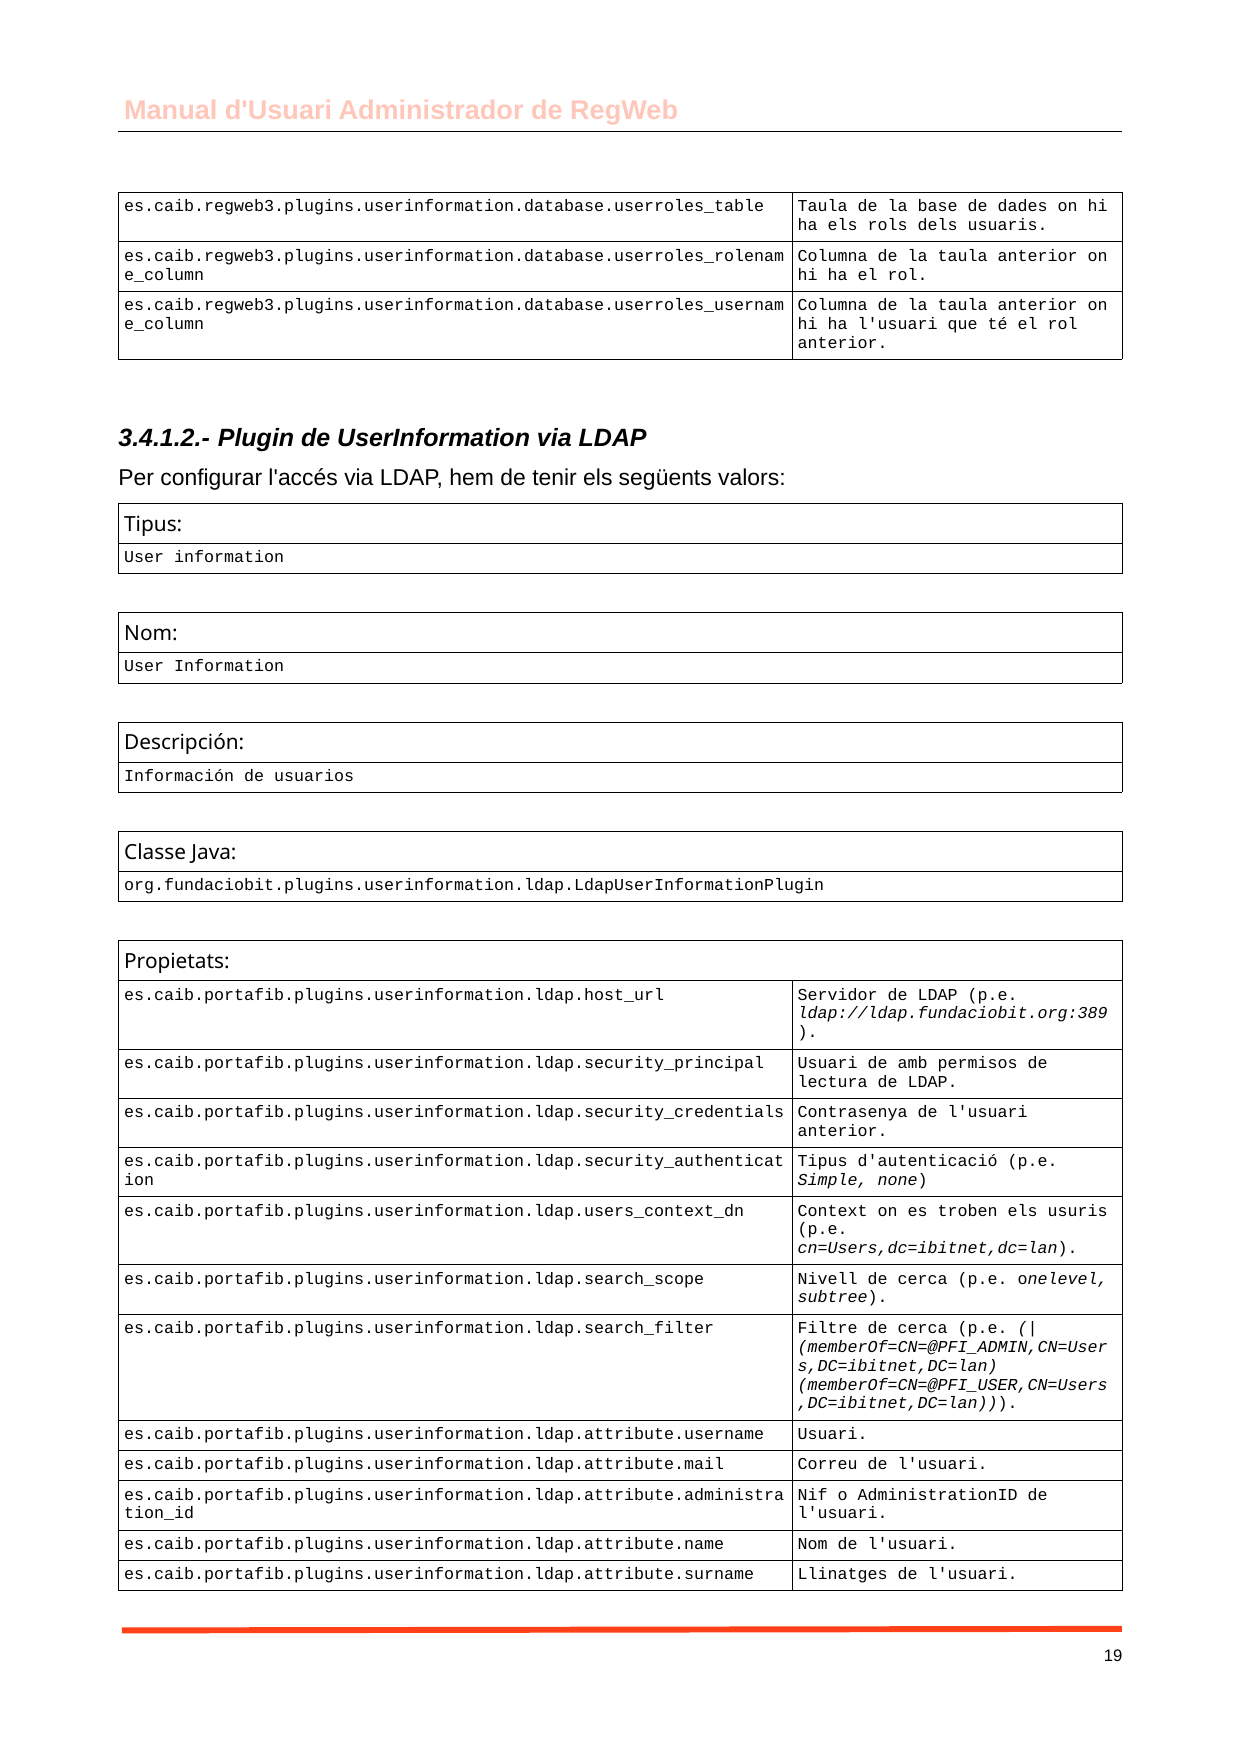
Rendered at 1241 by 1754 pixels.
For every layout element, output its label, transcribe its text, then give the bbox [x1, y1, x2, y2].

table_header Nom: [119, 613, 1122, 652]
table_cell es.caib.portafib.plugins.userinformation.ldap.attribute.name [119, 1531, 792, 1560]
subtitle Plugin de UserInformation via LDAP [118, 423, 1122, 451]
table_cell es.caib.portafib.plugins.userinformation.ldap.security_credentials [119, 1099, 792, 1147]
table_header Classe Java: [119, 832, 1122, 871]
table_cell Nif o AdministrationID de l'usuari. [793, 1481, 1122, 1529]
table_cell es.caib.portafib.plugins.userinformation.ldap.attribute.administration_id [119, 1481, 792, 1529]
table_cell es.caib.regweb3.plugins.userinformation.database.userroles_rolename_column [119, 242, 792, 291]
table_cell Columna de la taula anterior on hi ha el rol. [793, 242, 1122, 291]
table_cell Context on es troben els usuris (p.e. cn=Users,dc=ibitnet,dc=lan). [793, 1197, 1122, 1264]
table_cell es.caib.portafib.plugins.userinformation.ldap.attribute.username [119, 1421, 792, 1450]
table_cell es.caib.portafib.plugins.userinformation.ldap.security_authentication [119, 1148, 792, 1196]
table_header Tipus: [119, 504, 1122, 543]
table_cell Contrasenya de l'usuari anterior. [793, 1099, 1122, 1147]
table_cell User Information [119, 653, 1122, 683]
table_cell es.caib.portafib.plugins.userinformation.ldap.attribute.surname [119, 1561, 792, 1590]
table_cell es.caib.portafib.plugins.userinformation.ldap.attribute.mail [119, 1451, 792, 1480]
table_cell Columna de la taula anterior on hi ha l'usuari que té el rol anterior. [793, 292, 1122, 359]
table_header Descripción: [119, 723, 1122, 762]
table_header Propietats: [119, 941, 1122, 980]
table_cell Nom de l'usuari. [793, 1531, 1122, 1560]
table_cell Información de usuarios [119, 763, 1122, 792]
table_cell es.caib.portafib.plugins.userinformation.ldap.search_scope [119, 1265, 792, 1314]
table_cell Usuari. [793, 1421, 1122, 1450]
table_cell Usuari de amb permisos de lectura de LDAP. [793, 1050, 1122, 1098]
table_cell User information [119, 544, 1122, 573]
table_cell es.caib.regweb3.plugins.userinformation.database.userroles_table [119, 193, 792, 241]
table_cell Filtre de cerca (p.e. (|(memberOf=CN=@PFI_ADMIN,CN=Users,DC=ibitnet,DC=lan)(memberOf=CN=@PFI_USER,CN=Users,DC=ibitnet,DC=lan))). [793, 1315, 1122, 1419]
table_cell Correu de l'usuari. [793, 1451, 1122, 1480]
table_cell es.caib.portafib.plugins.userinformation.ldap.security_principal [119, 1050, 792, 1098]
table_cell es.caib.regweb3.plugins.userinformation.database.userroles_username_column [119, 292, 792, 359]
table_cell org.fundaciobit.plugins.userinformation.ldap.LdapUserInformationPlugin [119, 872, 1122, 901]
text Per configurar l'accés via LDAP, hem de tenir els següents valors: [118, 464, 1122, 490]
table_cell es.caib.portafib.plugins.userinformation.ldap.search_filter [119, 1315, 792, 1419]
table_cell Nivell de cerca (p.e. onelevel, subtree). [793, 1265, 1122, 1314]
table_cell es.caib.portafib.plugins.userinformation.ldap.host_url [119, 981, 792, 1048]
table_cell Taula de la base de dades on hi ha els rols dels usuaris. [793, 193, 1122, 241]
table_cell Servidor de LDAP (p.e. ldap://ldap.fundaciobit.org:389). [793, 981, 1122, 1048]
table_cell Tipus d'autenticació (p.e. Simple, none) [793, 1148, 1122, 1196]
table_cell es.caib.portafib.plugins.userinformation.ldap.users_context_dn [119, 1197, 792, 1264]
table_cell Llinatges de l'usuari. [793, 1561, 1122, 1590]
